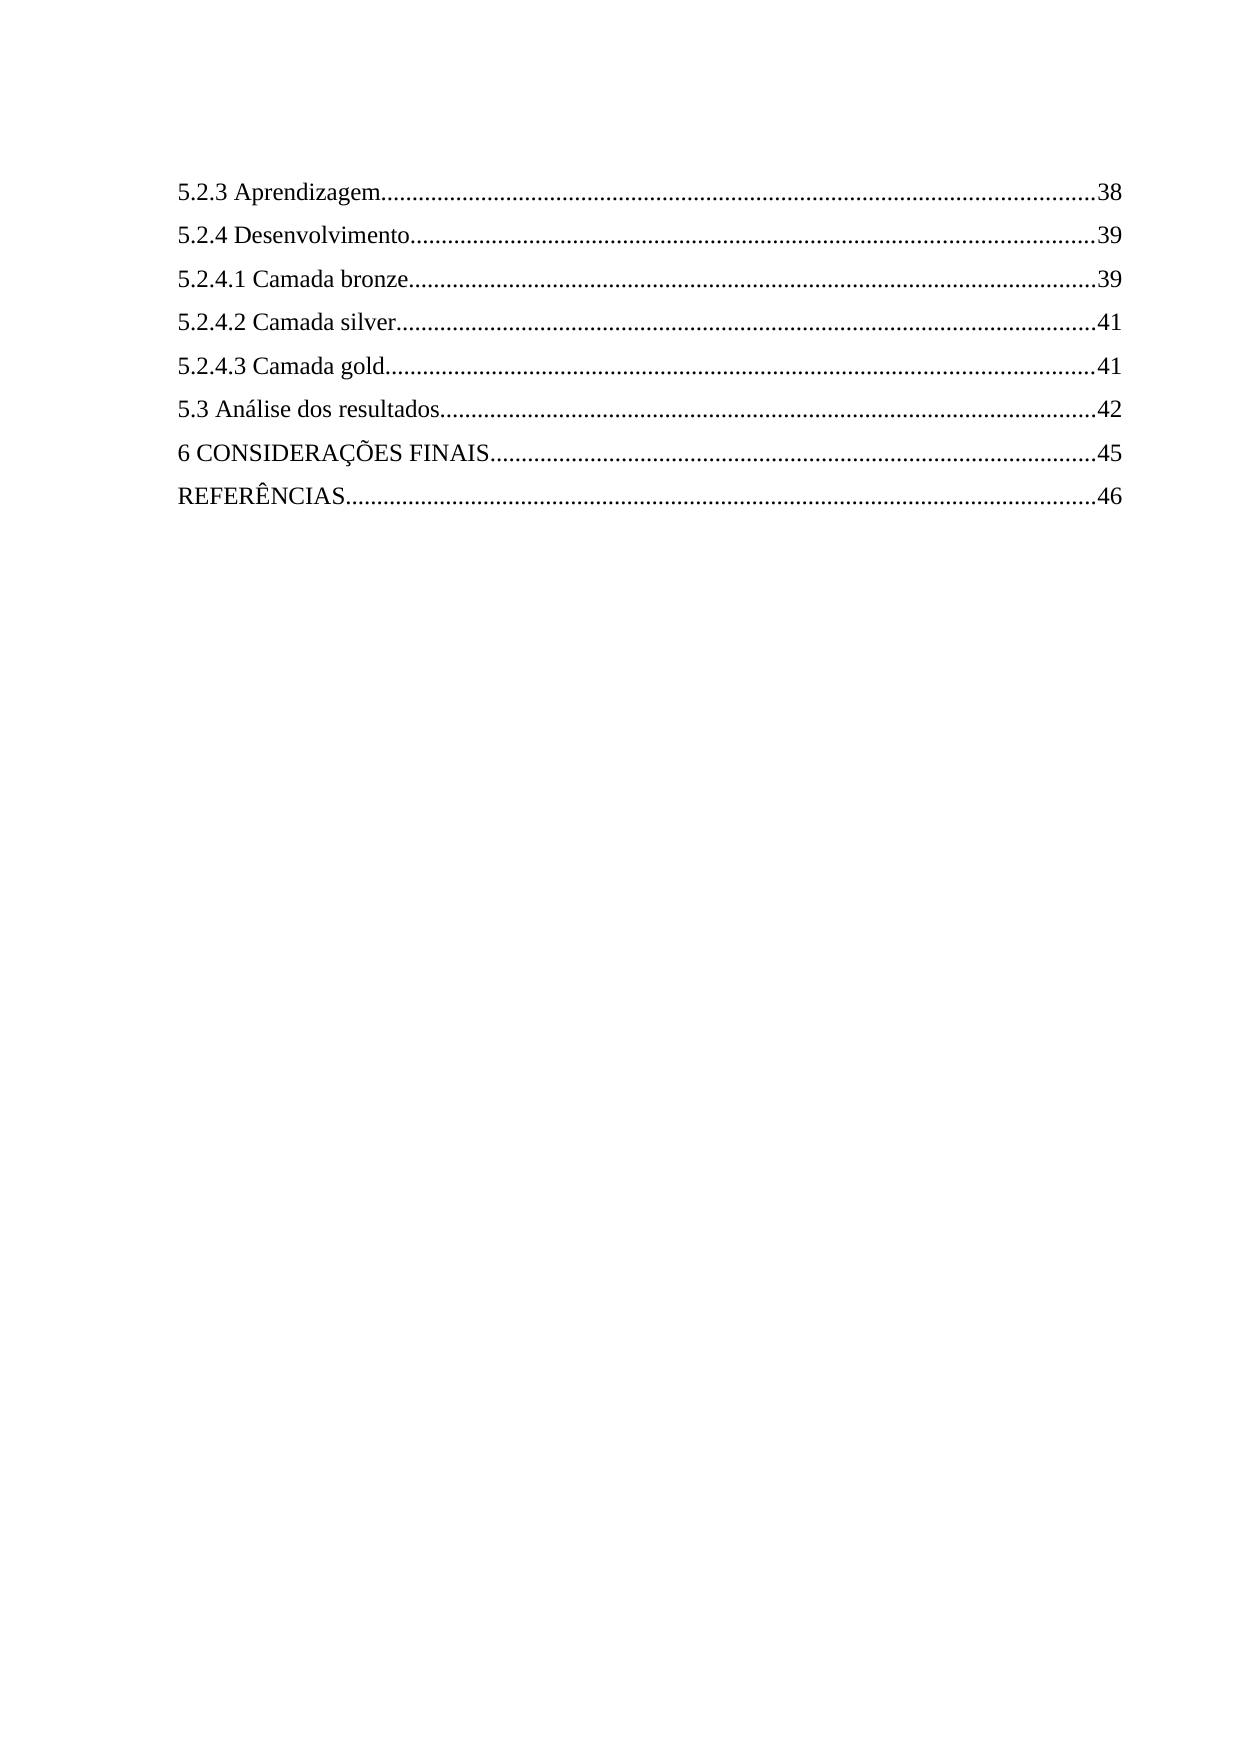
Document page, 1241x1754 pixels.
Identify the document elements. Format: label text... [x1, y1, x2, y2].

text 5.2.4.2 Camada silver 41 [177, 307, 1122, 336]
text 5.2.3 Aprendizagem 38 [177, 177, 1122, 206]
text 5.2.4.3 Camada gold 41 [177, 351, 1122, 380]
text 6 CONSIDERAÇÕES FINAIS 45 [177, 438, 1122, 467]
text 5.2.4 Desenvolvimento 39 [177, 221, 1122, 249]
text 5.2.4.1 Camada bronze 39 [177, 264, 1122, 293]
text 5.3 Análise dos resultados 42 [177, 394, 1122, 423]
text REFERÊNCIAS 46 [177, 481, 1122, 510]
